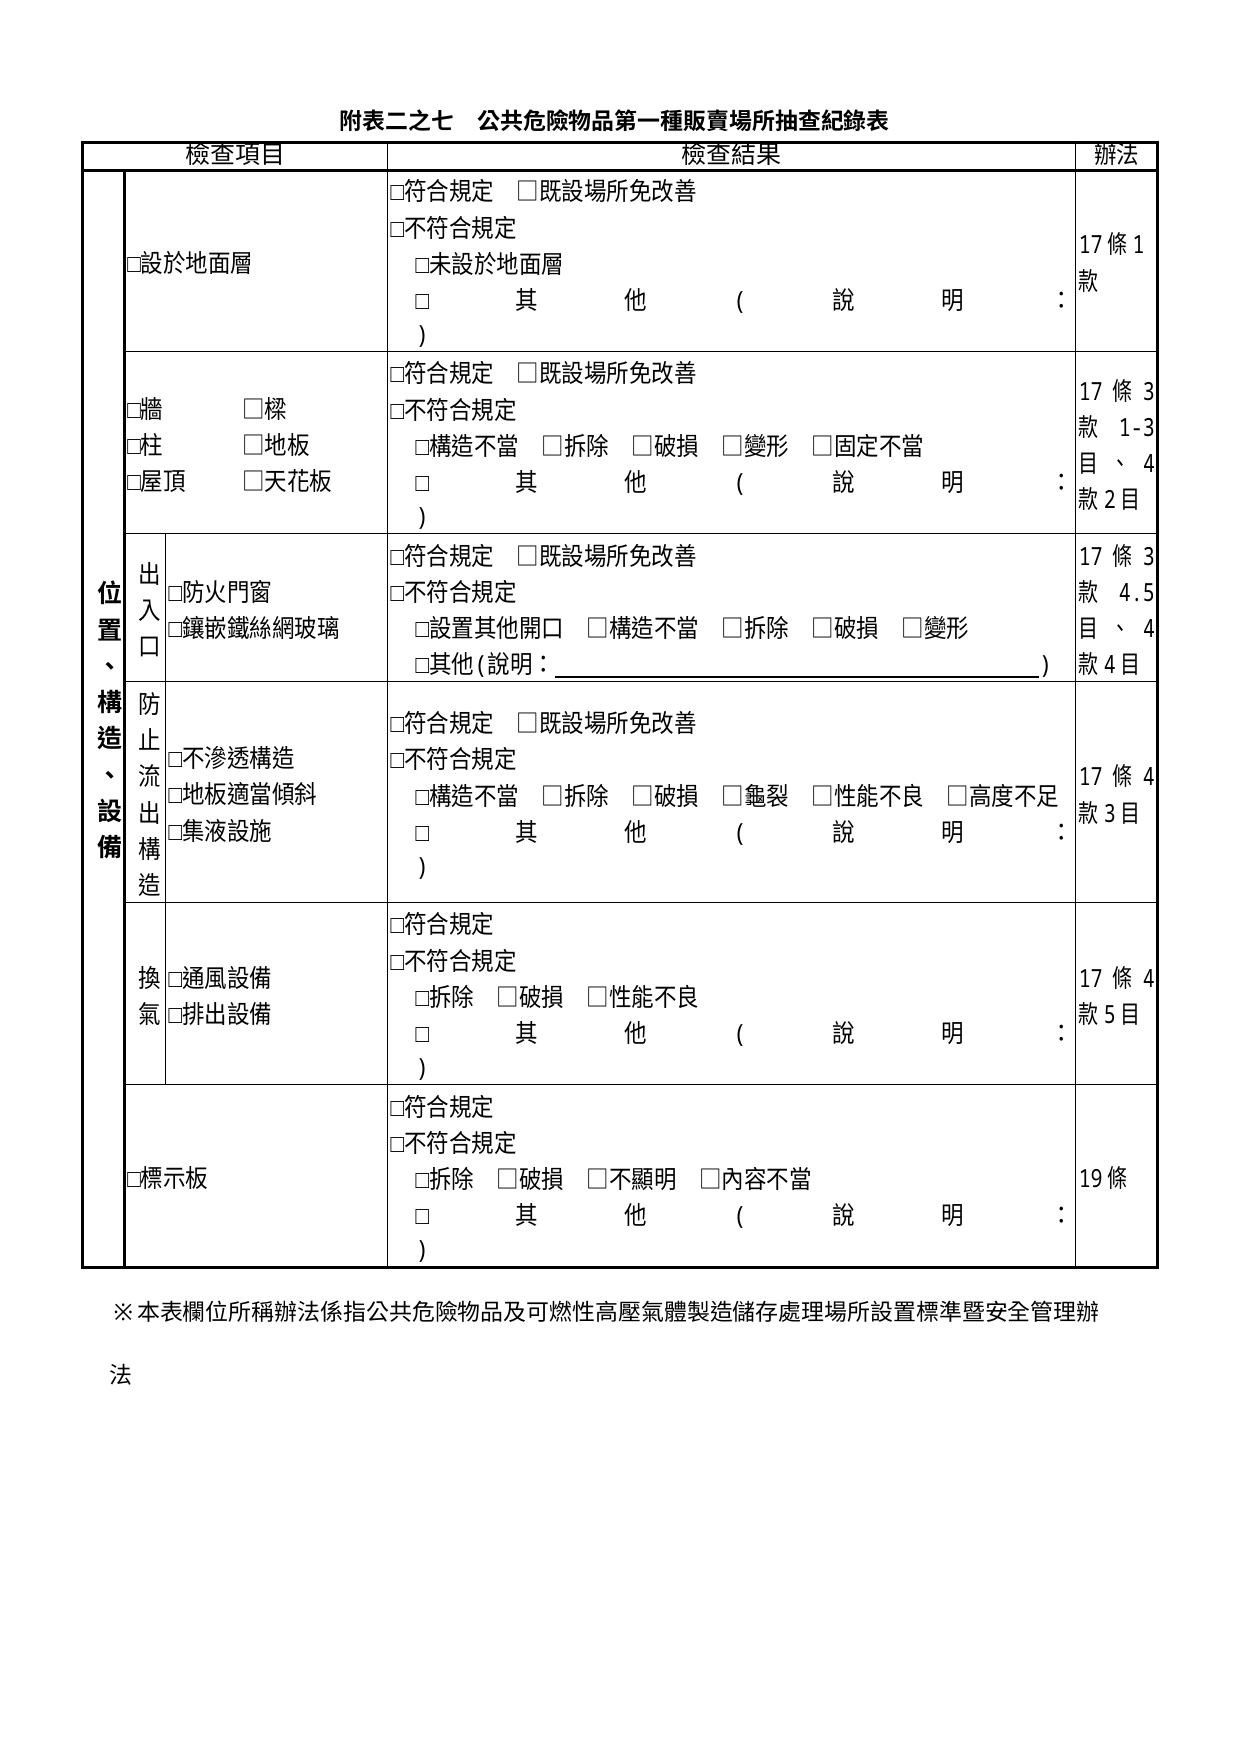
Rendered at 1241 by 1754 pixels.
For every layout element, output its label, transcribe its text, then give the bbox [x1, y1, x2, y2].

table_cell □符合規定 □既設場所免改善 □不符合規定 □構造不當 □拆除 □破損 □變形 □固定不當 □其他(說明： ) [388, 352, 1075, 533]
text ※本表欄位所稱辦法係指公共危險物品及可燃性高壓氣體製造儲存處理場所設置標準暨安全管理辦法 [109, 1269, 1122, 1394]
table_cell 出入口 [126, 534, 165, 681]
table_cell □牆 □樑 □柱 □地板 □屋頂 □天花板 [126, 352, 387, 533]
table_cell □符合規定 □不符合規定 □拆除 □破損 □不顯明 □內容不當 □其他(說明： ) [388, 1085, 1075, 1266]
table_cell 換氣 [126, 903, 165, 1084]
table_cell 19條 [1076, 1085, 1156, 1266]
table_cell □符合規定 □既設場所免改善 □不符合規定 □未設於地面層 □其他(說明： ) [388, 172, 1075, 351]
table_cell 防止流出構造 [126, 682, 165, 902]
table_header 檢查項目 [84, 144, 387, 169]
table_cell □防火門窗 □鑲嵌鐵絲網玻璃 [166, 534, 387, 681]
table_cell □通風設備 □排出設備 [166, 903, 387, 1084]
table_cell 17條4款5目 [1076, 903, 1156, 1084]
table_cell 17條4款3目 [1076, 682, 1156, 902]
table_header 辦法 [1076, 144, 1156, 169]
table_cell □符合規定 □既設場所免改善 □不符合規定 □構造不當 □拆除 □破損 □龜裂 □性能不良 □高度不足 □其他(說明： ) [388, 682, 1075, 902]
table_cell 17條3款4.5目、4款4目 [1076, 534, 1156, 681]
table_cell □設於地面層 [126, 172, 387, 351]
table_cell □不滲透構造 □地板適當傾斜 □集液設施 [166, 682, 387, 902]
table_cell 17條3款1-3目、4款2目 [1076, 352, 1156, 533]
table_cell □符合規定 □既設場所免改善 □不符合規定 □設置其他開口 □構造不當 □拆除 □破損 □變形 □其他(說明： ) [388, 534, 1075, 681]
table_cell 位置、構造、設備 [84, 172, 123, 1266]
table_header 檢查結果 [388, 144, 1075, 169]
table_cell 17條1款 [1076, 172, 1156, 351]
table_cell □符合規定 □不符合規定 □拆除 □破損 □性能不良 □其他(說明： ) [388, 903, 1075, 1084]
text 附表二之七 公共危險物品第一種販賣場所抽查紀錄表 [107, 78, 1122, 141]
table_cell □標示板 [126, 1085, 387, 1266]
